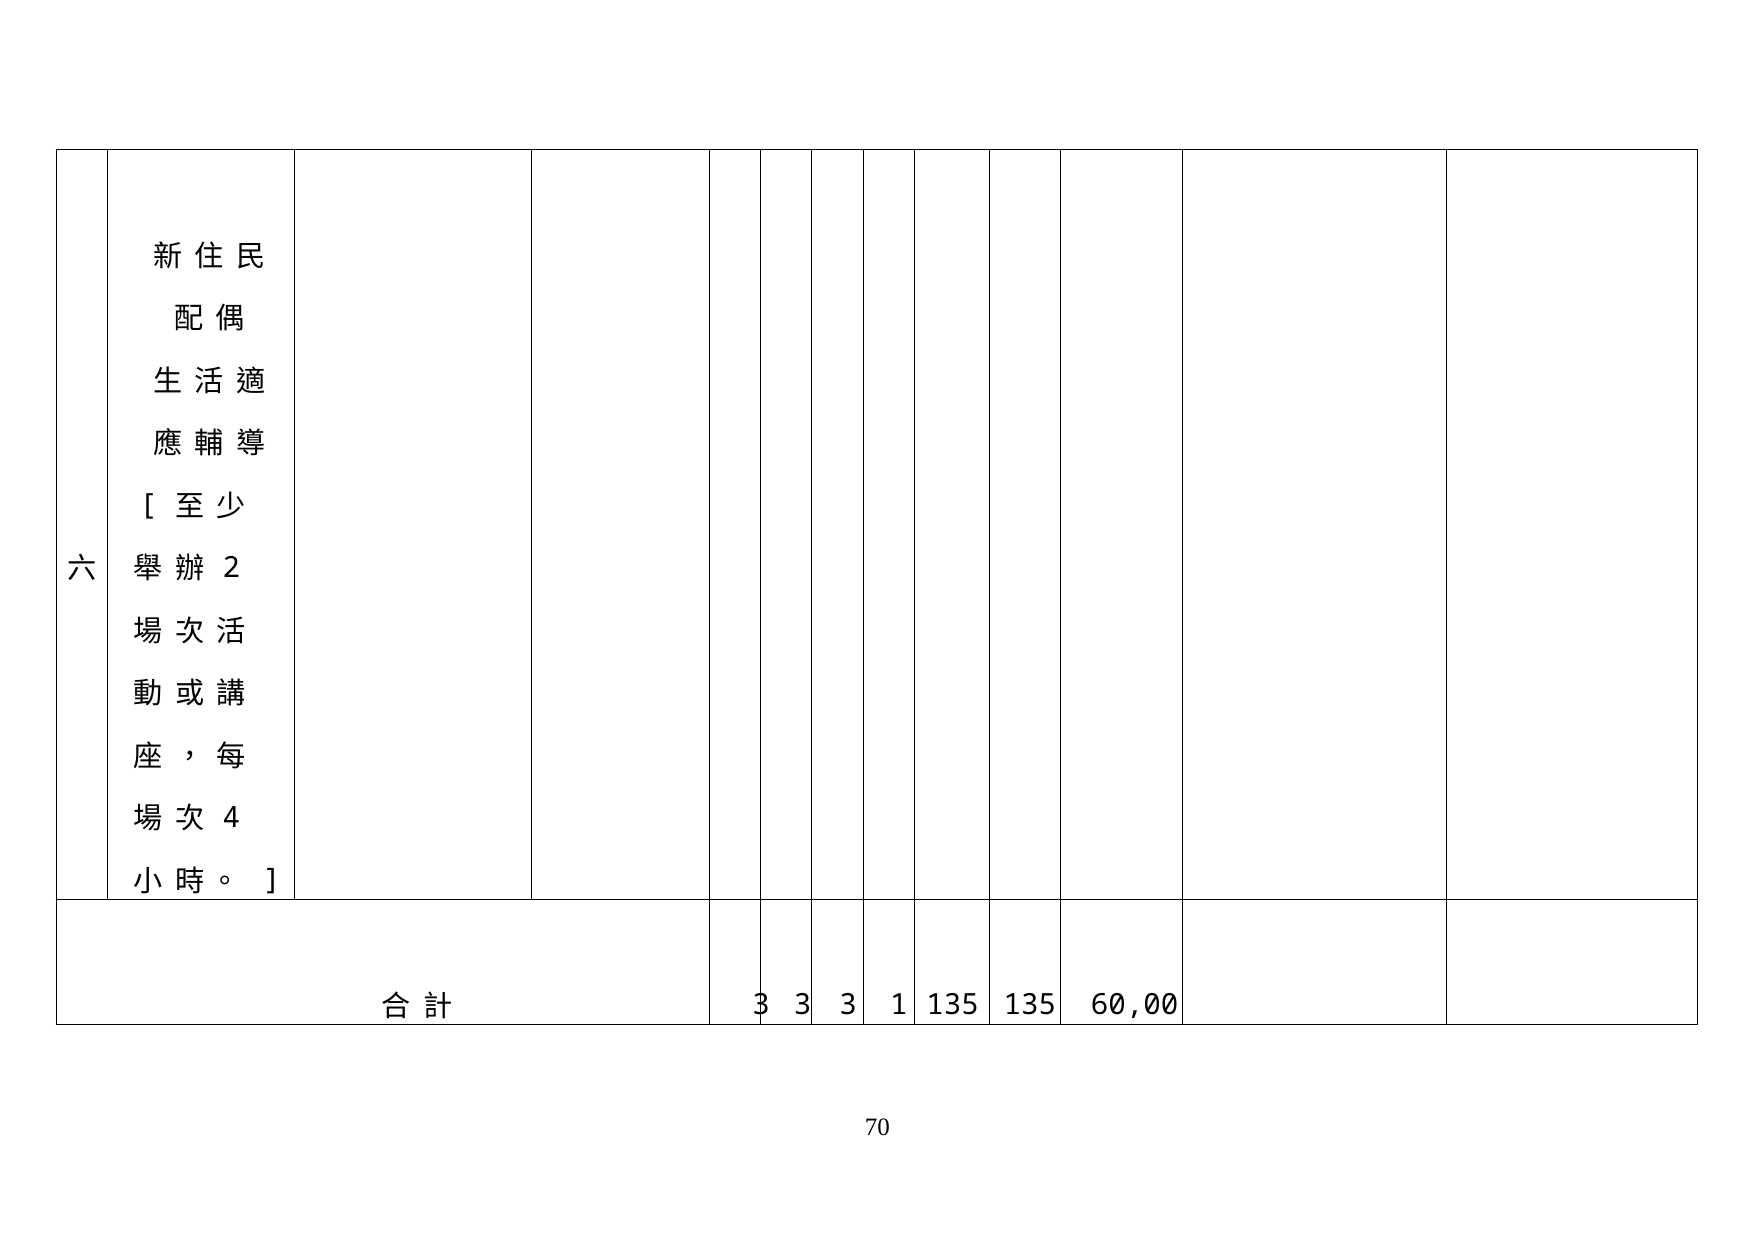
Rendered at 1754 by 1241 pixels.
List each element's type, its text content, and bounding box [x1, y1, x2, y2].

table_cell 135 [915, 900, 989, 1024]
table_cell 六 [57, 150, 107, 899]
table_cell 3 [710, 900, 760, 1024]
table_cell 60,00 [1061, 900, 1182, 1024]
table_cell [295, 150, 531, 899]
table_cell [812, 150, 863, 899]
table_cell [990, 150, 1060, 899]
table_cell [1447, 150, 1697, 899]
table_cell [1061, 150, 1182, 899]
table_cell 3 [812, 900, 863, 1024]
table_cell 135 [990, 900, 1060, 1024]
table_cell 新住民配偶 生活適應輔導 [至少舉辦2場次活動或講座，每場次4小時。] [108, 150, 294, 899]
table_cell [1183, 150, 1446, 899]
table_cell 1 [864, 900, 914, 1024]
table_cell [864, 150, 914, 899]
table_cell [761, 150, 811, 899]
table_cell [532, 150, 709, 899]
table_cell 3 [761, 900, 811, 1024]
table_cell [1447, 900, 1697, 1024]
table_cell 合計 [57, 900, 709, 1024]
table_cell [710, 150, 760, 899]
table_cell [1183, 900, 1446, 1024]
table_cell [915, 150, 989, 899]
